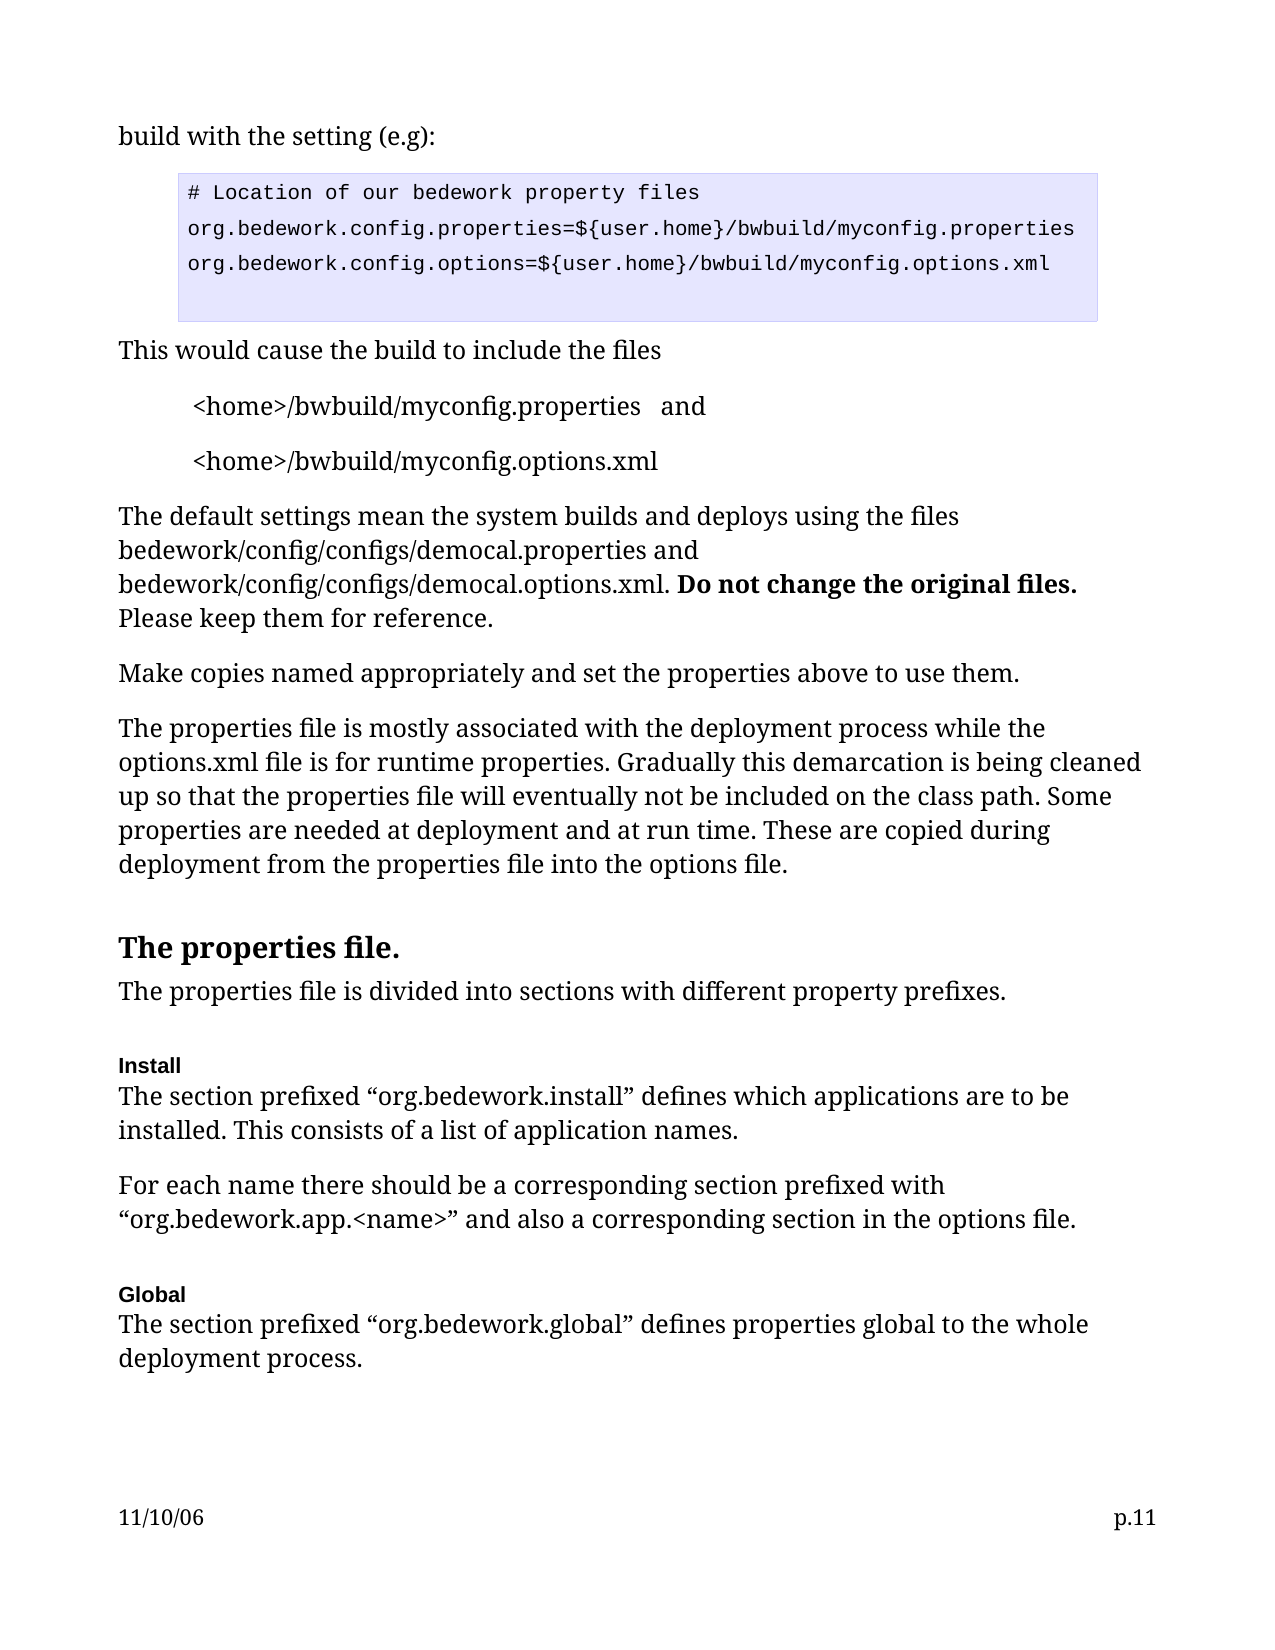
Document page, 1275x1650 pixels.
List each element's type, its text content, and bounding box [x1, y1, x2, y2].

text <home>/bwbuild/myconfig.properties and [192, 388, 1157, 422]
text The properties file is mostly associated with the deployment process while the options.xml file is for runtime properties. Gradually this demarcation is being cleaned up so that the properties file will eventually not be included on the class path. Some properties are needed at deployment and at run time. These are copied during deployment from the properties file into the options file. [118, 711, 1157, 881]
text The section prefixed “org.bedework.global” defines properties global to the whole deployment process. [118, 1307, 1157, 1375]
text <home>/bwbuild/myconfig.options.xml [192, 443, 1157, 477]
text build with the setting (e.g): [118, 118, 1157, 152]
subtitle Install [118, 1054, 1157, 1078]
text Make copies named appropriately and set the properties above to use them. [118, 656, 1157, 690]
text The section prefixed “org.bedework.install” defines which applications are to be installed. This consists of a list of application names. [118, 1078, 1157, 1147]
text This would cause the build to include the files [118, 333, 1157, 367]
text org.bedework.config.options=${user.home}/bwbuild/myconfig.options.xml [179, 244, 1097, 277]
text For each name there should be a corresponding section prefixed with “org.bedework.app.<name>” and also a corresponding section in the options file. [118, 1168, 1157, 1236]
text The properties file is divided into sections with different property prefixes. [118, 973, 1157, 1007]
subtitle Global [118, 1282, 1157, 1307]
text org.bedework.config.properties=${user.home}/bwbuild/myconfig.properties [179, 209, 1097, 241]
text # Location of our bedework property files [179, 174, 1097, 206]
subtitle The properties file. [118, 928, 1157, 967]
text The default settings mean the system builds and deploys using the files bedework/config/configs/democal.properties and bedework/config/configs/democal.options.xml. Do not change the original files. Please keep them for reference. [118, 498, 1157, 634]
